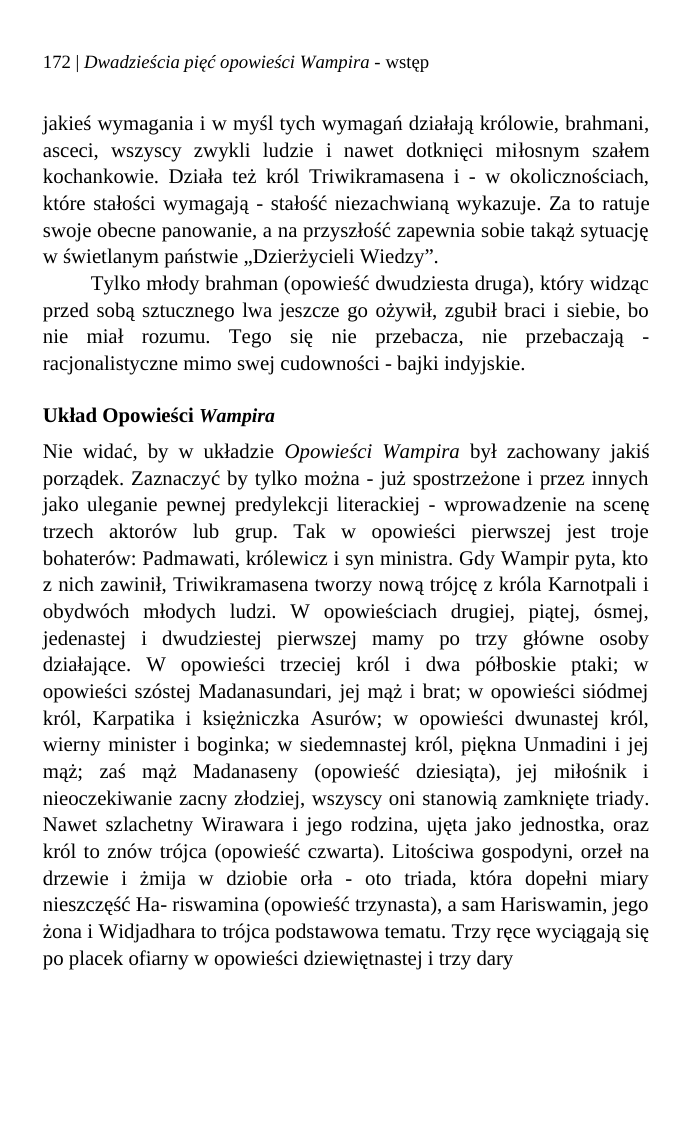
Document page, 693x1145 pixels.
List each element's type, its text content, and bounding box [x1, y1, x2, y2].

text Nie widać, by w układzie Opowieści Wampira był zachowany jakiś porządek. Zaznaczyć by tylko można - już spostrzeżone i przez innych jako uleganie pewnej predylekcji literackiej - wprowa­dzenie na scenę trzech aktorów lub grup. Tak w opowieści pierwszej jest troje bohaterów: Padmawati, królewicz i syn ministra. Gdy Wampir pyta, kto z nich zawinił, Triwikramasena tworzy nową trójcę z króla Karnotpali i obydwóch młodych ludzi. W opowieściach drugiej, piątej, ósmej, jedenastej i dwu­dziestej pierwszej mamy po trzy główne osoby działające. W opowieści trzeciej król i dwa półboskie ptaki; w opowieści szóstej Madanasundari, jej mąż i brat; w opowieści siódmej król, Karpatika i księżniczka Asurów; w opowieści dwunastej król, wierny minister i boginka; w siedemnastej król, piękna Unmadini i jej mąż; zaś mąż Madanaseny (opowieść dziesiąta), jej miłośnik i nieoczekiwanie zacny złodziej, wszyscy oni sta­nowią zamknięte triady. Nawet szlachetny Wirawara i jego rodzina, ujęta jako jednostka, oraz król to znów trójca (opo­wieść czwarta). Litościwa gospodyni, orzeł na drzewie i żmija w dziobie orła - oto triada, która dopełni miary nieszczęść Ha- riswamina (opowieść trzynasta), a sam Hariswamin, jego żona i Widjadhara to trójca podstawowa tematu. Trzy ręce wyciągają się po placek ofiarny w opowieści dziewiętnastej i trzy dary [43, 439, 650, 970]
text 172 | Dwadzieścia pięć opowieści Wampira - wstęp [43, 51, 650, 73]
text Układ Opowieści Wampira [43, 402, 650, 427]
text Tylko młody brahman (opowieść dwudziesta druga), który widząc przed sobą sztucznego lwa jeszcze go ożywił, zgubił braci i siebie, bo nie miał rozumu. Tego się nie przebacza, nie przebaczają - racjonalistyczne mimo swej cudowności - bajki indyjskie. [43, 271, 650, 375]
text jakieś wymagania i w myśl tych wymagań działają królowie, brahmani, asceci, wszyscy zwykli ludzie i nawet dotknięci mi­łosnym szałem kochankowie. Działa też król Triwikramasena i - w okolicznościach, które stałości wymagają - stałość nieza­chwianą wykazuje. Za to ratuje swoje obecne panowanie, a na przyszłość zapewnia sobie takąż sytuację w świetlanym pań­stwie „Dzierżycieli Wiedzy”. [43, 111, 650, 268]
